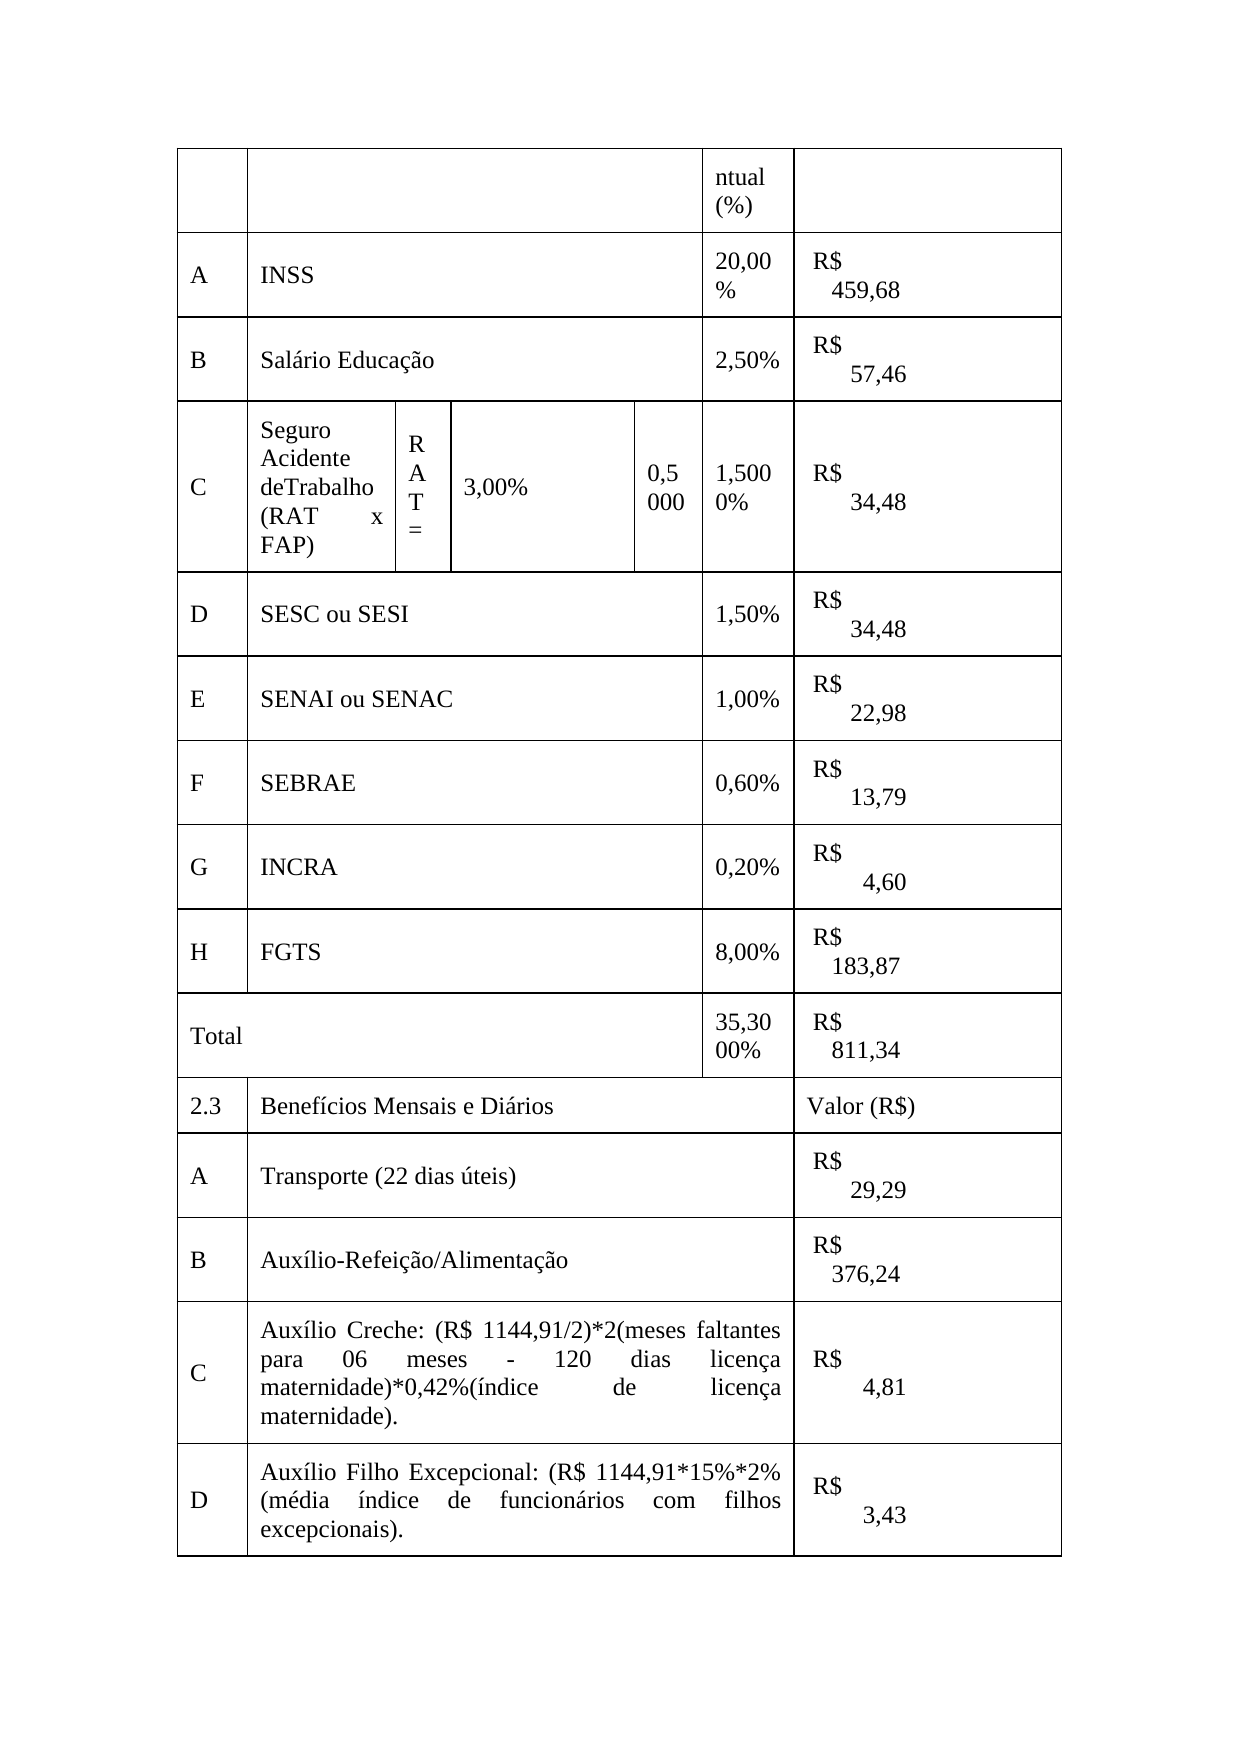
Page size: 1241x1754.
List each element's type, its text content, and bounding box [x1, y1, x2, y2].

table_cell SESC ou SESI [248, 573, 702, 655]
table_cell 2.3 [178, 1078, 247, 1132]
table_cell R$ 34,48 [795, 573, 1061, 655]
table_cell E [178, 657, 247, 739]
table_cell SENAI ou SENAC [248, 657, 702, 739]
table_cell R$ 3,43 [795, 1444, 1061, 1555]
table_cell R$ 459,68 [795, 233, 1061, 316]
table_cell B [178, 318, 247, 400]
table_cell D [178, 573, 247, 655]
table_cell 0,5000 [635, 402, 702, 571]
table_cell R$ 4,60 [795, 825, 1061, 908]
table_cell R$ 13,79 [795, 741, 1061, 824]
table_cell INCRA [248, 825, 702, 908]
table_cell Valor (R$) [795, 1078, 1061, 1132]
table_cell Salário Educação [248, 318, 702, 400]
table_cell R$ 22,98 [795, 657, 1061, 739]
table_cell C [178, 402, 247, 571]
table_cell R$ 29,29 [795, 1134, 1061, 1216]
table_cell 1,50% [703, 573, 793, 655]
table_cell [248, 149, 702, 232]
table_cell R$ 34,48 [795, 402, 1061, 571]
table_cell F [178, 741, 247, 824]
table_cell 1,5000% [703, 402, 793, 571]
table_cell ntual (%) [703, 149, 793, 232]
table_cell R$ 57,46 [795, 318, 1061, 400]
table_cell SEBRAE [248, 741, 702, 824]
table_cell A [178, 1134, 247, 1216]
table_cell 8,00% [703, 910, 793, 992]
table_cell R$ 376,24 [795, 1218, 1061, 1301]
table_cell INSS [248, 233, 702, 316]
table_cell H [178, 910, 247, 992]
table_cell Auxílio Creche: (R$ 1144,91/2)*2(meses faltantes para 06 meses - 120 dias licença maternidade)*0,42%(índice de licença maternidade). [248, 1302, 793, 1442]
table_cell FGTS [248, 910, 702, 992]
table_cell Auxílio Filho Excepcional: (R$ 1144,91*15%*2%(média índice de funcionários com filhos excepcionais). [248, 1444, 793, 1555]
table_cell R$ 183,87 [795, 910, 1061, 992]
table_cell [795, 149, 1061, 232]
table_cell G [178, 825, 247, 908]
table_cell R$ 4,81 [795, 1302, 1061, 1442]
table_cell RAT = [396, 402, 450, 571]
table_cell B [178, 1218, 247, 1301]
table_cell 35,3000% [703, 994, 793, 1077]
table_cell Transporte (22 dias úteis) [248, 1134, 793, 1216]
table_cell 0,20% [703, 825, 793, 908]
table_cell Auxílio-Refeição/Alimentação [248, 1218, 793, 1301]
table_cell A [178, 233, 247, 316]
table_cell C [178, 1302, 247, 1442]
table_cell Benefícios Mensais e Diários [248, 1078, 793, 1132]
table_cell 2,50% [703, 318, 793, 400]
table_cell Seguro Acidente deTrabalho (RAT x FAP) [248, 402, 395, 571]
table_cell 0,60% [703, 741, 793, 824]
table_cell R$ 811,34 [795, 994, 1061, 1077]
table_cell 20,00% [703, 233, 793, 316]
table_cell 1,00% [703, 657, 793, 739]
table_cell D [178, 1444, 247, 1555]
table_cell 3,00% [452, 402, 634, 571]
table_cell Total [178, 994, 702, 1077]
table_cell [178, 149, 247, 232]
